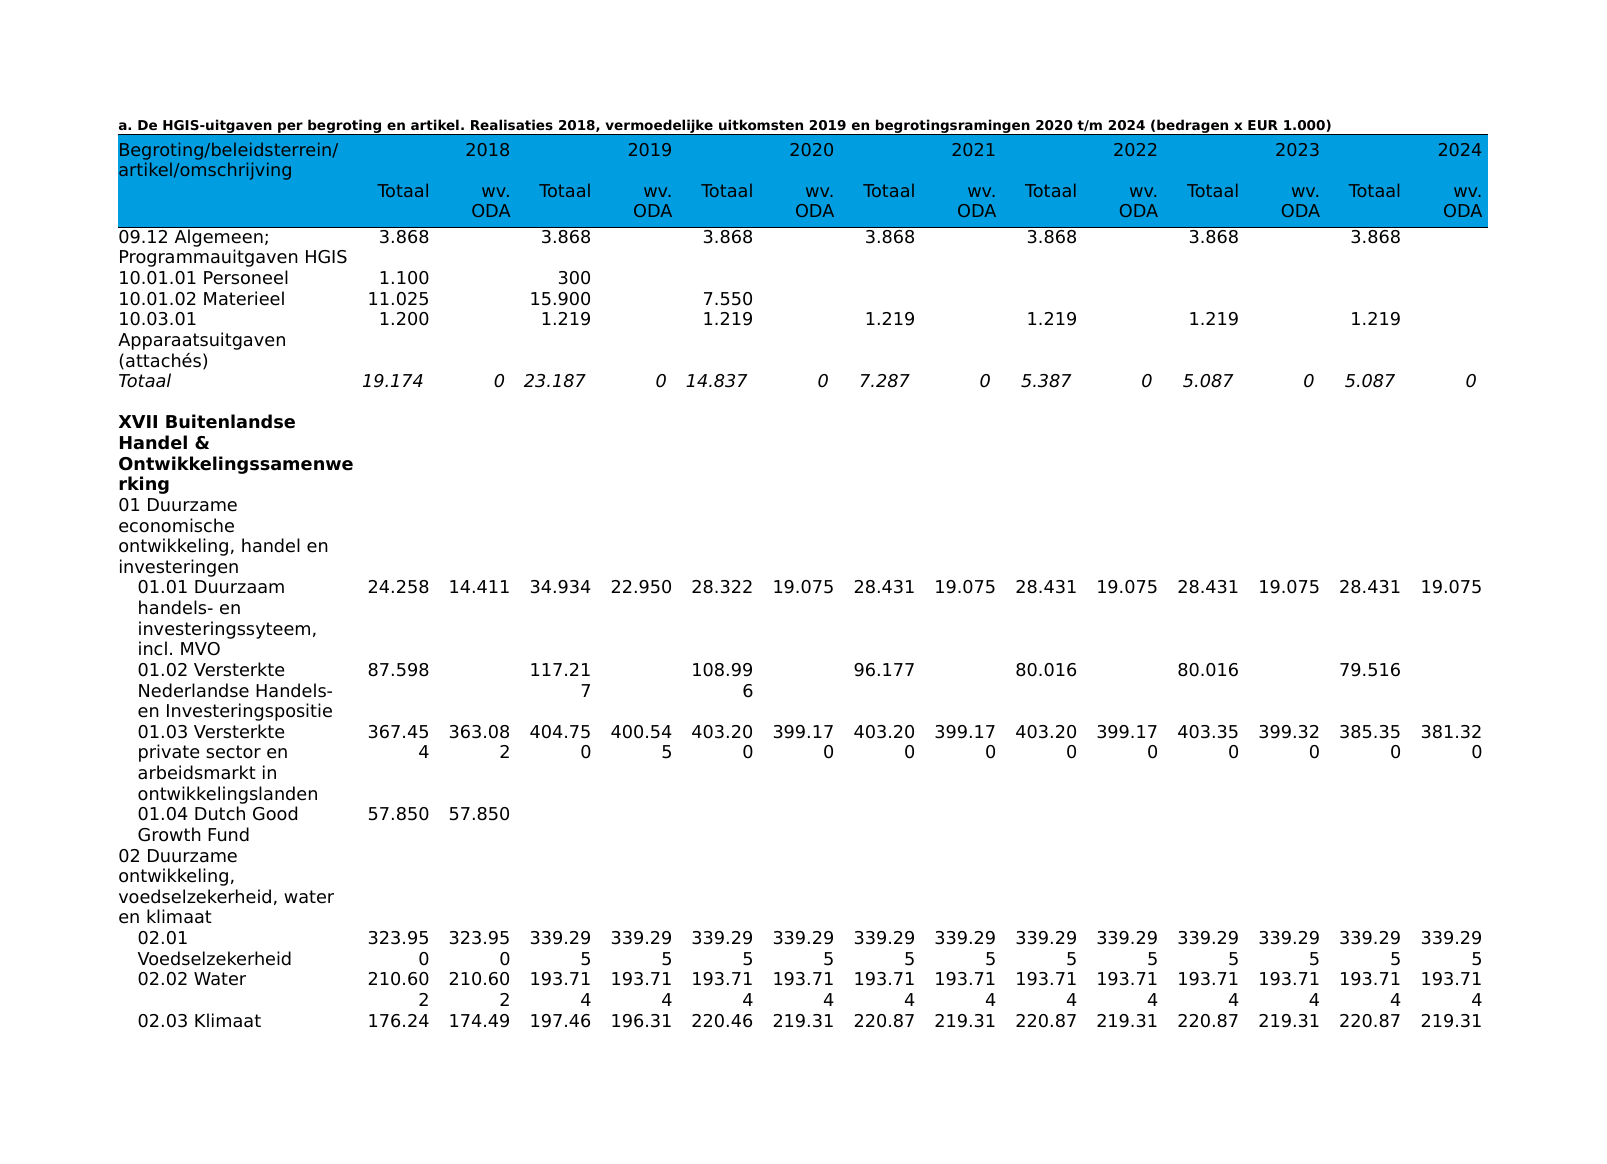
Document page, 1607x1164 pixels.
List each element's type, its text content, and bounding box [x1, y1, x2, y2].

table_cell 57.850 [354, 804, 435, 846]
table_cell 2020 [678, 135, 840, 181]
table_cell [759, 804, 840, 846]
table_cell wv. ODA [435, 181, 516, 227]
table_cell [1326, 413, 1407, 495]
table_cell Totaal [840, 181, 921, 227]
table_cell [1245, 804, 1326, 846]
table_cell 339.295 [840, 928, 921, 969]
table_header a. De HGIS-uitgaven per begroting en artikel. Realisaties 2018, vermoedelijke uitkomsten 2019 en begrotingsramingen 2020 t/m 2024 (bedragen x EUR 1.000) [118, 118, 1488, 134]
table_cell [1407, 804, 1488, 846]
table_cell wv. ODA [597, 181, 678, 227]
table_cell 0 [1083, 371, 1164, 392]
table_cell 3.868 [840, 228, 921, 268]
table_cell Totaal [1326, 181, 1407, 227]
table_cell [597, 268, 678, 289]
table_cell 300 [516, 268, 597, 289]
table_cell [921, 228, 1002, 268]
table_cell [1245, 413, 1326, 495]
table_cell [1245, 846, 1326, 928]
table_cell [118, 928, 132, 969]
table_cell 219.31 [1407, 1011, 1488, 1031]
table_cell XVII Buitenlandse Handel & Ontwikkelingssamenwerking [118, 413, 354, 495]
table_cell [435, 413, 516, 495]
table_cell 399.320 [1245, 722, 1326, 804]
table_cell [1407, 495, 1488, 577]
table_cell 2022 [1002, 135, 1164, 181]
table_cell 2018 [354, 135, 516, 181]
table_cell [435, 268, 516, 289]
table_cell 80.016 [1002, 660, 1083, 722]
table_cell 193.714 [1002, 969, 1083, 1011]
table_cell 220.87 [840, 1011, 921, 1031]
table_cell 09.12 Algemeen; Programmauitgaven HGIS [118, 228, 354, 268]
table_cell [118, 181, 132, 227]
table_cell 0 [597, 371, 678, 392]
table_cell 220.87 [1164, 1011, 1245, 1031]
table_cell 1.219 [678, 309, 759, 371]
table_cell [1245, 268, 1326, 289]
table_cell 220.87 [1002, 1011, 1083, 1031]
table_cell [759, 660, 840, 722]
table_cell 339.295 [1245, 928, 1326, 969]
table_cell 3.868 [516, 228, 597, 268]
table_cell wv. ODA [1407, 181, 1488, 227]
table_cell wv. ODA [1083, 181, 1164, 227]
table_cell [759, 413, 840, 495]
table_cell [516, 846, 597, 928]
table_cell [1407, 309, 1488, 371]
table_cell 339.295 [597, 928, 678, 969]
table_cell 14.411 [435, 578, 516, 660]
table_cell [597, 289, 678, 309]
table_cell 1.219 [1002, 309, 1083, 371]
table_cell [1083, 289, 1164, 309]
table_cell [354, 413, 435, 495]
table_cell 28.431 [1002, 578, 1083, 660]
table_cell 323.950 [354, 928, 435, 969]
table_cell [840, 268, 921, 289]
table_cell 193.714 [1164, 969, 1245, 1011]
table_cell [678, 804, 759, 846]
table_cell [597, 413, 678, 495]
table_cell [921, 289, 1002, 309]
table_cell 28.431 [1326, 578, 1407, 660]
table_cell [435, 392, 516, 412]
table_cell 22.950 [597, 578, 678, 660]
table_cell 219.31 [759, 1011, 840, 1031]
table_cell 399.170 [759, 722, 840, 804]
table_cell Totaal [516, 181, 597, 227]
table_cell [435, 228, 516, 268]
table_cell 2024 [1326, 135, 1488, 181]
table_cell 193.714 [1083, 969, 1164, 1011]
table_cell 01.04 Dutch Good Growth Fund [132, 804, 354, 846]
table_cell [840, 289, 921, 309]
table_cell [597, 309, 678, 371]
table_cell [1326, 268, 1407, 289]
table_cell [921, 804, 1002, 846]
table_cell 7.287 [840, 371, 921, 392]
table_cell [1083, 228, 1164, 268]
table_cell 339.295 [1002, 928, 1083, 969]
table_cell 403.200 [1002, 722, 1083, 804]
table_cell 19.075 [1245, 578, 1326, 660]
table_cell 339.295 [759, 928, 840, 969]
table_cell [759, 228, 840, 268]
table_cell 23.187 [516, 371, 597, 392]
table_cell [118, 578, 132, 660]
table_cell [597, 392, 678, 412]
table_cell 220.87 [1326, 1011, 1407, 1031]
table_cell 367.454 [354, 722, 435, 804]
table_cell [921, 392, 1002, 412]
table_cell 87.598 [354, 660, 435, 722]
table_cell [840, 392, 921, 412]
table_cell [1245, 392, 1326, 412]
table_cell [516, 804, 597, 846]
table_cell 1.200 [354, 309, 435, 371]
table_cell 80.016 [1164, 660, 1245, 722]
table_cell [435, 495, 516, 577]
table_cell 01.03 Versterkte private sector en arbeidsmarkt in ontwikkelingslanden [132, 722, 354, 804]
table_cell 339.295 [1326, 928, 1407, 969]
table_cell 19.075 [1083, 578, 1164, 660]
table_cell [921, 413, 1002, 495]
table_cell Totaal [354, 181, 435, 227]
table_cell 3.868 [1164, 228, 1245, 268]
table_cell [1245, 289, 1326, 309]
table_cell [435, 660, 516, 722]
table_cell 01 Duurzame economische ontwikkeling, handel en investeringen [118, 495, 354, 577]
table_cell 5.087 [1164, 371, 1245, 392]
table_cell [354, 392, 435, 412]
table_cell 02.03 Klimaat [132, 1011, 354, 1031]
table_cell Totaal [678, 181, 759, 227]
table_cell Totaal [118, 371, 354, 392]
table_cell 2021 [840, 135, 1002, 181]
table_cell 210.602 [435, 969, 516, 1011]
table_cell 0 [759, 371, 840, 392]
table_cell [1407, 660, 1488, 722]
table_cell 02.01 Voedselzekerheid [132, 928, 354, 969]
table_cell [1407, 392, 1488, 412]
table_cell 19.075 [921, 578, 1002, 660]
table_cell [132, 181, 354, 227]
table_cell [1245, 495, 1326, 577]
table_cell 193.714 [840, 969, 921, 1011]
table_cell 193.714 [597, 969, 678, 1011]
table_cell [1164, 289, 1245, 309]
table_cell 5.087 [1326, 371, 1407, 392]
table_cell 117.217 [516, 660, 597, 722]
table_cell 11.025 [354, 289, 435, 309]
table_cell 339.295 [678, 928, 759, 969]
table_cell 219.31 [1245, 1011, 1326, 1031]
table_cell [1245, 309, 1326, 371]
table_cell [1083, 268, 1164, 289]
table_cell [921, 268, 1002, 289]
table_cell [840, 495, 921, 577]
table_cell 0 [921, 371, 1002, 392]
table_cell [678, 846, 759, 928]
table_cell 1.219 [1326, 309, 1407, 371]
table_cell [1002, 289, 1083, 309]
table_cell 15.900 [516, 289, 597, 309]
table_cell [759, 289, 840, 309]
table_cell 2023 [1164, 135, 1326, 181]
table_cell 02.02 Water [132, 969, 354, 1011]
table_cell 323.950 [435, 928, 516, 969]
table_cell [1002, 413, 1083, 495]
table_cell 197.46 [516, 1011, 597, 1031]
table_cell [435, 289, 516, 309]
table_cell 219.31 [921, 1011, 1002, 1031]
table_cell [597, 804, 678, 846]
table_cell 10.01.02 Materieel [118, 289, 354, 309]
table_cell [1407, 228, 1488, 268]
table_cell 339.295 [516, 928, 597, 969]
table_cell [597, 228, 678, 268]
table_cell [1083, 846, 1164, 928]
table_cell 403.200 [678, 722, 759, 804]
table_cell [678, 495, 759, 577]
table_cell [354, 495, 435, 577]
table_cell [516, 495, 597, 577]
table_cell 19.075 [759, 578, 840, 660]
table_cell 57.850 [435, 804, 516, 846]
table_cell 193.714 [516, 969, 597, 1011]
table_cell 363.082 [435, 722, 516, 804]
table_cell [1083, 660, 1164, 722]
table_cell 219.31 [1083, 1011, 1164, 1031]
table_cell [1002, 392, 1083, 412]
table_cell [1245, 660, 1326, 722]
table_cell 0 [1407, 371, 1488, 392]
table_cell 24.258 [354, 578, 435, 660]
table_cell [516, 392, 597, 412]
table_cell [118, 804, 132, 846]
table_cell 79.516 [1326, 660, 1407, 722]
table_cell [921, 309, 1002, 371]
table_cell [1002, 268, 1083, 289]
table_cell [840, 846, 921, 928]
table_cell [1002, 495, 1083, 577]
table_cell [1002, 804, 1083, 846]
table_cell 7.550 [678, 289, 759, 309]
table_cell 5.387 [1002, 371, 1083, 392]
table_cell 403.200 [840, 722, 921, 804]
table_cell 2019 [516, 135, 678, 181]
table_cell [1407, 846, 1488, 928]
table_cell 1.100 [354, 268, 435, 289]
table_cell 3.868 [354, 228, 435, 268]
table_cell [1083, 495, 1164, 577]
table_cell [1164, 846, 1245, 928]
table_cell 403.350 [1164, 722, 1245, 804]
table_cell [118, 722, 132, 804]
table_cell 01.01 Duurzaam handels- en investeringssyteem, incl. MVO [132, 578, 354, 660]
table_cell [1083, 392, 1164, 412]
table_cell [921, 846, 1002, 928]
table_cell 339.295 [1164, 928, 1245, 969]
table_cell [516, 413, 597, 495]
table_cell Totaal [1002, 181, 1083, 227]
table_cell Totaal [1164, 181, 1245, 227]
table_cell [1245, 228, 1326, 268]
table_cell 96.177 [840, 660, 921, 722]
table_cell 1.219 [516, 309, 597, 371]
table_cell 404.750 [516, 722, 597, 804]
table_cell [921, 660, 1002, 722]
table_cell [354, 846, 435, 928]
table_cell [132, 392, 354, 412]
table_cell 399.170 [1083, 722, 1164, 804]
table_cell [1164, 268, 1245, 289]
table_cell [1326, 289, 1407, 309]
table_cell wv. ODA [759, 181, 840, 227]
table_cell [1164, 495, 1245, 577]
table_cell 10.01.01 Personeel [118, 268, 354, 289]
table_cell [1326, 846, 1407, 928]
table_cell wv. ODA [921, 181, 1002, 227]
table_cell [759, 268, 840, 289]
table_cell [678, 413, 759, 495]
table_cell 10.03.01 Apparaatsuitgaven (attachés) [118, 309, 354, 371]
table_cell [1407, 413, 1488, 495]
table_cell 176.24 [354, 1011, 435, 1031]
table_cell [435, 846, 516, 928]
table_cell 193.714 [678, 969, 759, 1011]
table_cell 385.350 [1326, 722, 1407, 804]
table_cell 220.46 [678, 1011, 759, 1031]
table_cell [1083, 804, 1164, 846]
table_cell [1326, 495, 1407, 577]
table_cell [1407, 268, 1488, 289]
table_cell [597, 846, 678, 928]
table_cell [1164, 392, 1245, 412]
table_cell 193.714 [759, 969, 840, 1011]
table_cell [1164, 413, 1245, 495]
table_cell 3.868 [678, 228, 759, 268]
table_cell 19.174 [354, 371, 435, 392]
table_cell [435, 309, 516, 371]
table_cell 19.075 [1407, 578, 1488, 660]
table_cell [1083, 413, 1164, 495]
table_cell 0 [435, 371, 516, 392]
table_cell 02 Duurzame ontwikkeling, voedselzekerheid, water en klimaat [118, 846, 354, 928]
table_cell [118, 392, 132, 412]
table_cell 3.868 [1326, 228, 1407, 268]
table_cell 1.219 [840, 309, 921, 371]
table_cell 01.02 Versterkte Nederlandse Handels- en Investeringspositie [132, 660, 354, 722]
table_cell [1326, 804, 1407, 846]
table_cell 28.322 [678, 578, 759, 660]
table_cell [1164, 804, 1245, 846]
table_cell [759, 495, 840, 577]
table_cell 400.545 [597, 722, 678, 804]
table_cell [759, 392, 840, 412]
table_cell 1.219 [1164, 309, 1245, 371]
table_cell [1002, 846, 1083, 928]
table_cell 34.934 [516, 578, 597, 660]
table_cell wv. ODA [1245, 181, 1326, 227]
table_cell 193.714 [1407, 969, 1488, 1011]
table_cell [597, 660, 678, 722]
table_cell [118, 660, 132, 722]
table_cell [840, 413, 921, 495]
table_cell [118, 1011, 132, 1031]
table_cell 28.431 [1164, 578, 1245, 660]
table_cell [678, 392, 759, 412]
table_cell 108.996 [678, 660, 759, 722]
table_cell [1083, 309, 1164, 371]
table_cell [759, 309, 840, 371]
table_cell 0 [1245, 371, 1326, 392]
table_cell 399.170 [921, 722, 1002, 804]
table_cell [597, 495, 678, 577]
table_cell 339.295 [1083, 928, 1164, 969]
table_cell 196.31 [597, 1011, 678, 1031]
table_cell 193.714 [1326, 969, 1407, 1011]
table_cell 174.49 [435, 1011, 516, 1031]
table_cell [118, 969, 132, 1011]
table_cell [840, 804, 921, 846]
table_cell 339.295 [1407, 928, 1488, 969]
table_cell 14.837 [678, 371, 759, 392]
table_cell 3.868 [1002, 228, 1083, 268]
table_cell 28.431 [840, 578, 921, 660]
table_cell [921, 495, 1002, 577]
table_cell [678, 268, 759, 289]
table_cell [1407, 289, 1488, 309]
table_cell 339.295 [921, 928, 1002, 969]
table_cell [1326, 392, 1407, 412]
table_cell 210.602 [354, 969, 435, 1011]
table_cell 193.714 [1245, 969, 1326, 1011]
table_cell [759, 846, 840, 928]
table_cell 381.320 [1407, 722, 1488, 804]
table_cell 193.714 [921, 969, 1002, 1011]
table_cell Begroting/beleidsterrein/artikel/omschrijving [118, 135, 354, 181]
